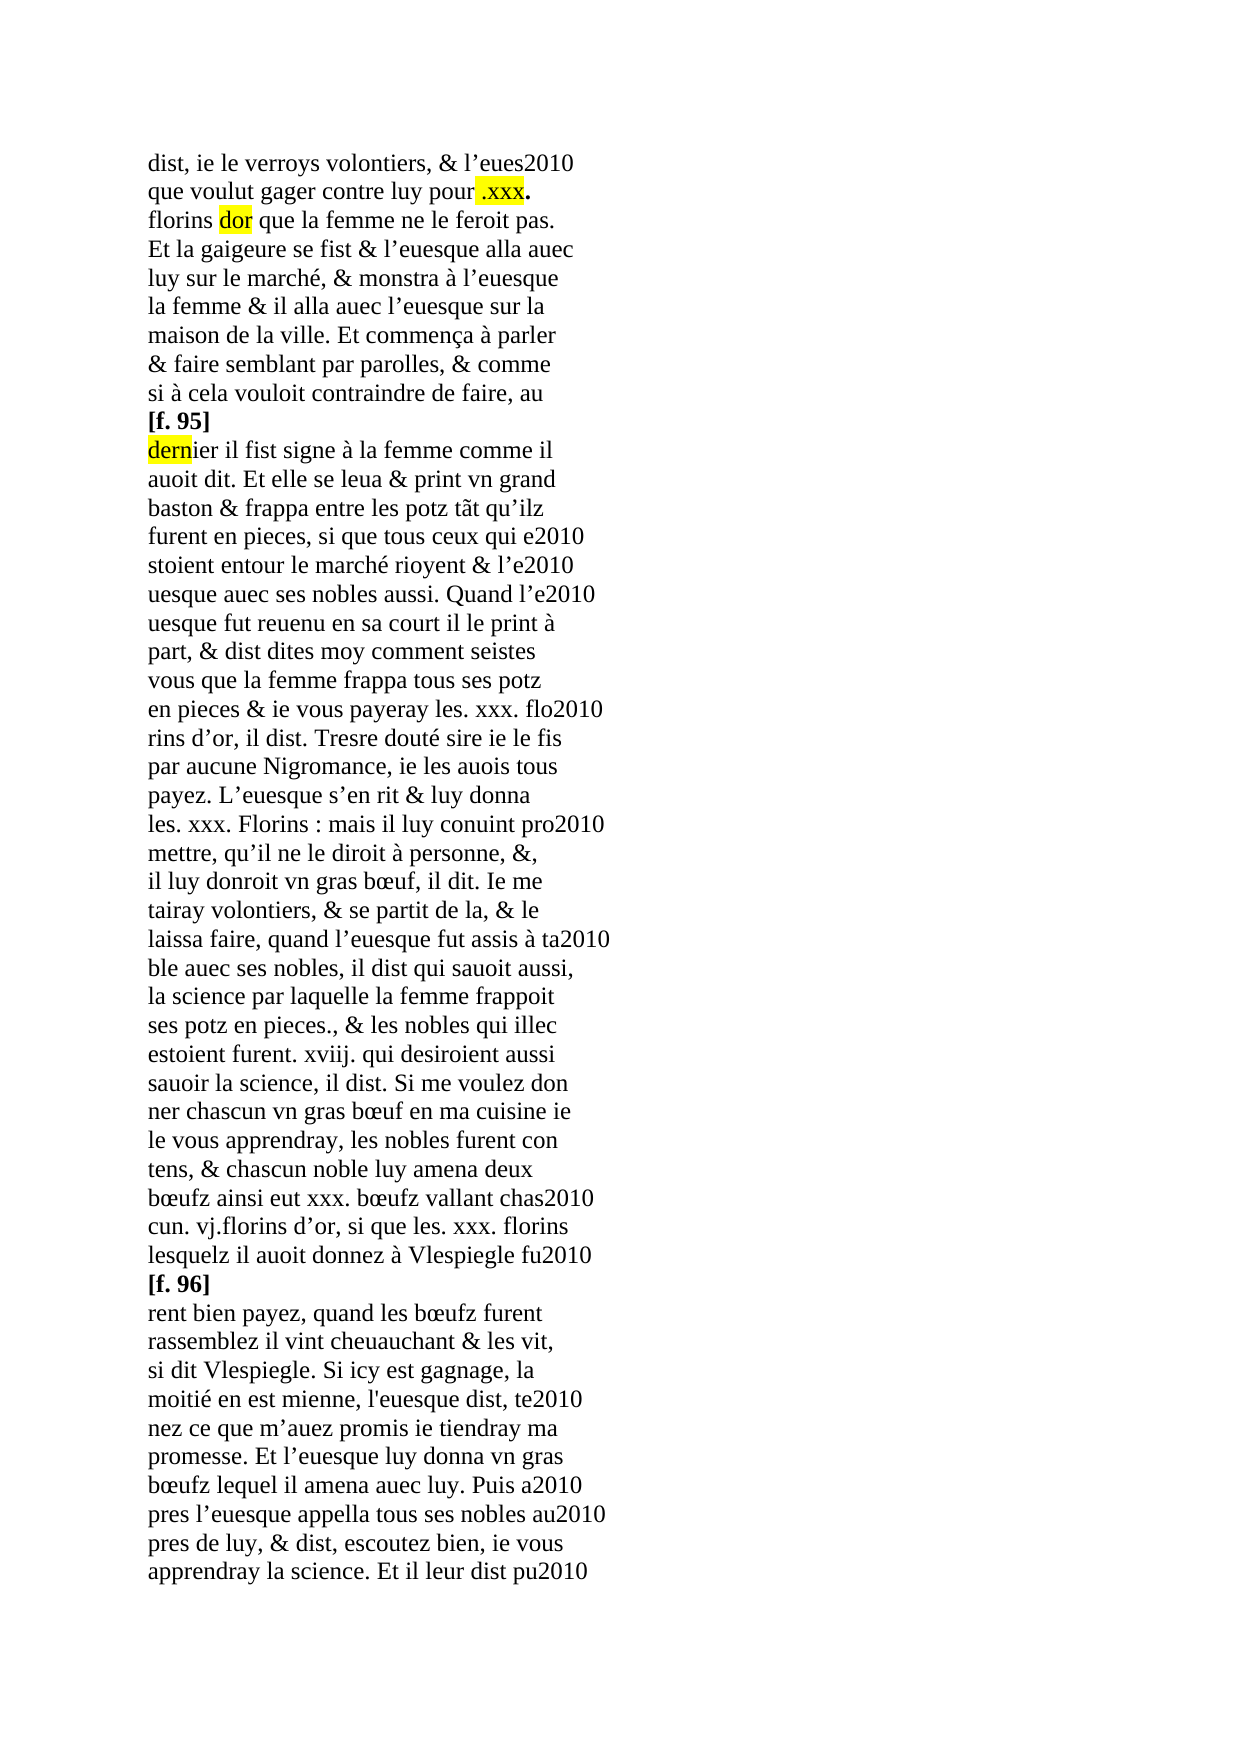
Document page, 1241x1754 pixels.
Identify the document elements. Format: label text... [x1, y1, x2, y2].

text dernier il fist signe à la femme comme il auoit dit. Et elle se leua & print vn grand baston & frappa entre les potz tãt qu’ilz furent en pieces, si que tous ceux qui e2010 stoient entour le marché rioyent & l’e2010 uesque auec ses nobles aussi. Quand l’e2010 uesque fut reuenu en sa court il le print à part, & dist dites moy comment seistes vous que la femme frappa tous ses potz en pieces & ie vous payeray les. xxx. flo2010 rins d’or, il dist. Tresre douté sire ie le fis par aucune Nigromance, ie les auois tous payez. L’euesque s’en rit & luy donna les. xxx. Florins : mais il luy conuint pro2010 mettre, qu’il ne le diroit à personne, &, il luy donroit vn gras bœuf, il dit. Ie me tairay volontiers, & se partit de la, & le laissa faire, quand l’euesque fut assis à ta2010 ble auec ses nobles, il dist qui sauoit aussi, la science par laquelle la femme frappoit ses potz en pieces., & les nobles qui illec estoient furent. xviij. qui desiroient aussi sauoir la science, il dist. Si me voulez don ner chascun vn gras bœuf en ma cuisine ie le vous apprendray, les nobles furent con tens, & chascun noble luy amena deux bœufz ainsi eut xxx. bœufz vallant chas2010 cun. vj.florins d’or, si que les. xxx. florins lesquelz il auoit donnez à Vlespiegle fu2010 [f. 96] [148, 435, 1093, 1298]
text rent bien payez, quand les bœufz furent rassemblez il vint cheuauchant & les vit, si dit Vlespiegle. Si icy est gagnage, la moitié en est mienne, l'euesque dist, te2010 nez ce que m’auez promis ie tiendray ma promesse. Et l’euesque luy donna vn gras bœufz lequel il amena auec luy. Puis a2010 pres l’euesque appella tous ses nobles au2010 pres de luy, & dist, escoutez bien, ie vous apprendray la science. Et il leur dist pu2010 [148, 1298, 1093, 1585]
text dist, ie le verroys volontiers, & l’eues2010 que voulut gager contre luy pour .xxx. florins dor que la femme ne le feroit pas. Et la gaigeure se fist & l’euesque alla auec luy sur le marché, & monstra à l’euesque la femme & il alla auec l’euesque sur la maison de la ville. Et commença à parler & faire semblant par parolles, & comme si à cela vouloit contraindre de faire, au [f. 95] [148, 148, 1093, 435]
